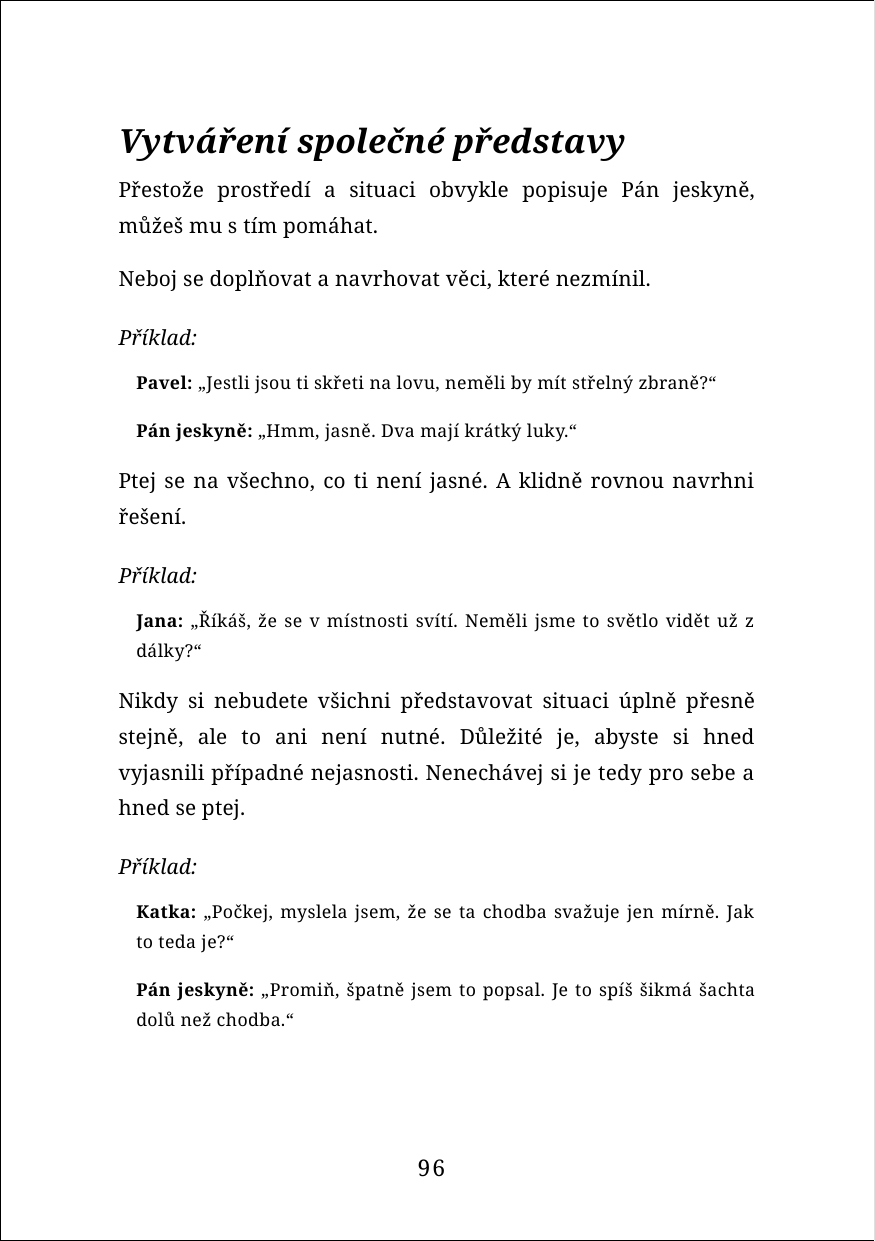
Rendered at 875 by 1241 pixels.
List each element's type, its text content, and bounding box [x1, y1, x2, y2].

text Neboj se doplňovat a navrhovat věci, které nezmínil. [118, 264, 756, 293]
text Nikdy si nebudete všichni představovat situaci úplně přesně stejně, ale to ani není nutné. Důležité je, abyste si hned vyjasnili případné nejasnosti. Nenechávej si je tedy pro sebe a hned se ptej. [118, 687, 756, 822]
text Pavel: „Jestli jsou ti skřeti na lovu, neměli by mít střelný zbraně?“ [136, 371, 756, 395]
text Katka: „Počkej, myslela jsem, že se ta chodba svažuje jen mírně. Jak to teda je?“ [136, 899, 756, 954]
text Příklad: [118, 852, 756, 881]
text Pán jeskyně: „Promiň, špatně jsem to popsal. Je to spíš šikmá šachta dolů než chodba.“ [136, 978, 756, 1032]
text Pán jeskyně: „Hmm, jasně. Dva mají krátký luky.“ [136, 418, 756, 443]
text Příklad: [118, 561, 756, 589]
text Příklad: [118, 323, 756, 352]
text Přestože prostředí a situaci obvykle popisuje Pán jeskyně, můžeš mu s tím pomáhat. [118, 175, 756, 239]
text Ptej se na všechno, co ti není jasné. A klidně rovnou navrhni řešení. [118, 466, 756, 530]
subtitle Vytváření společné představy [118, 118, 756, 164]
text Jana: „Říkáš, že se v místnosti svítí. Neměli jsme to světlo vidět už z dálky?“ [136, 608, 756, 663]
